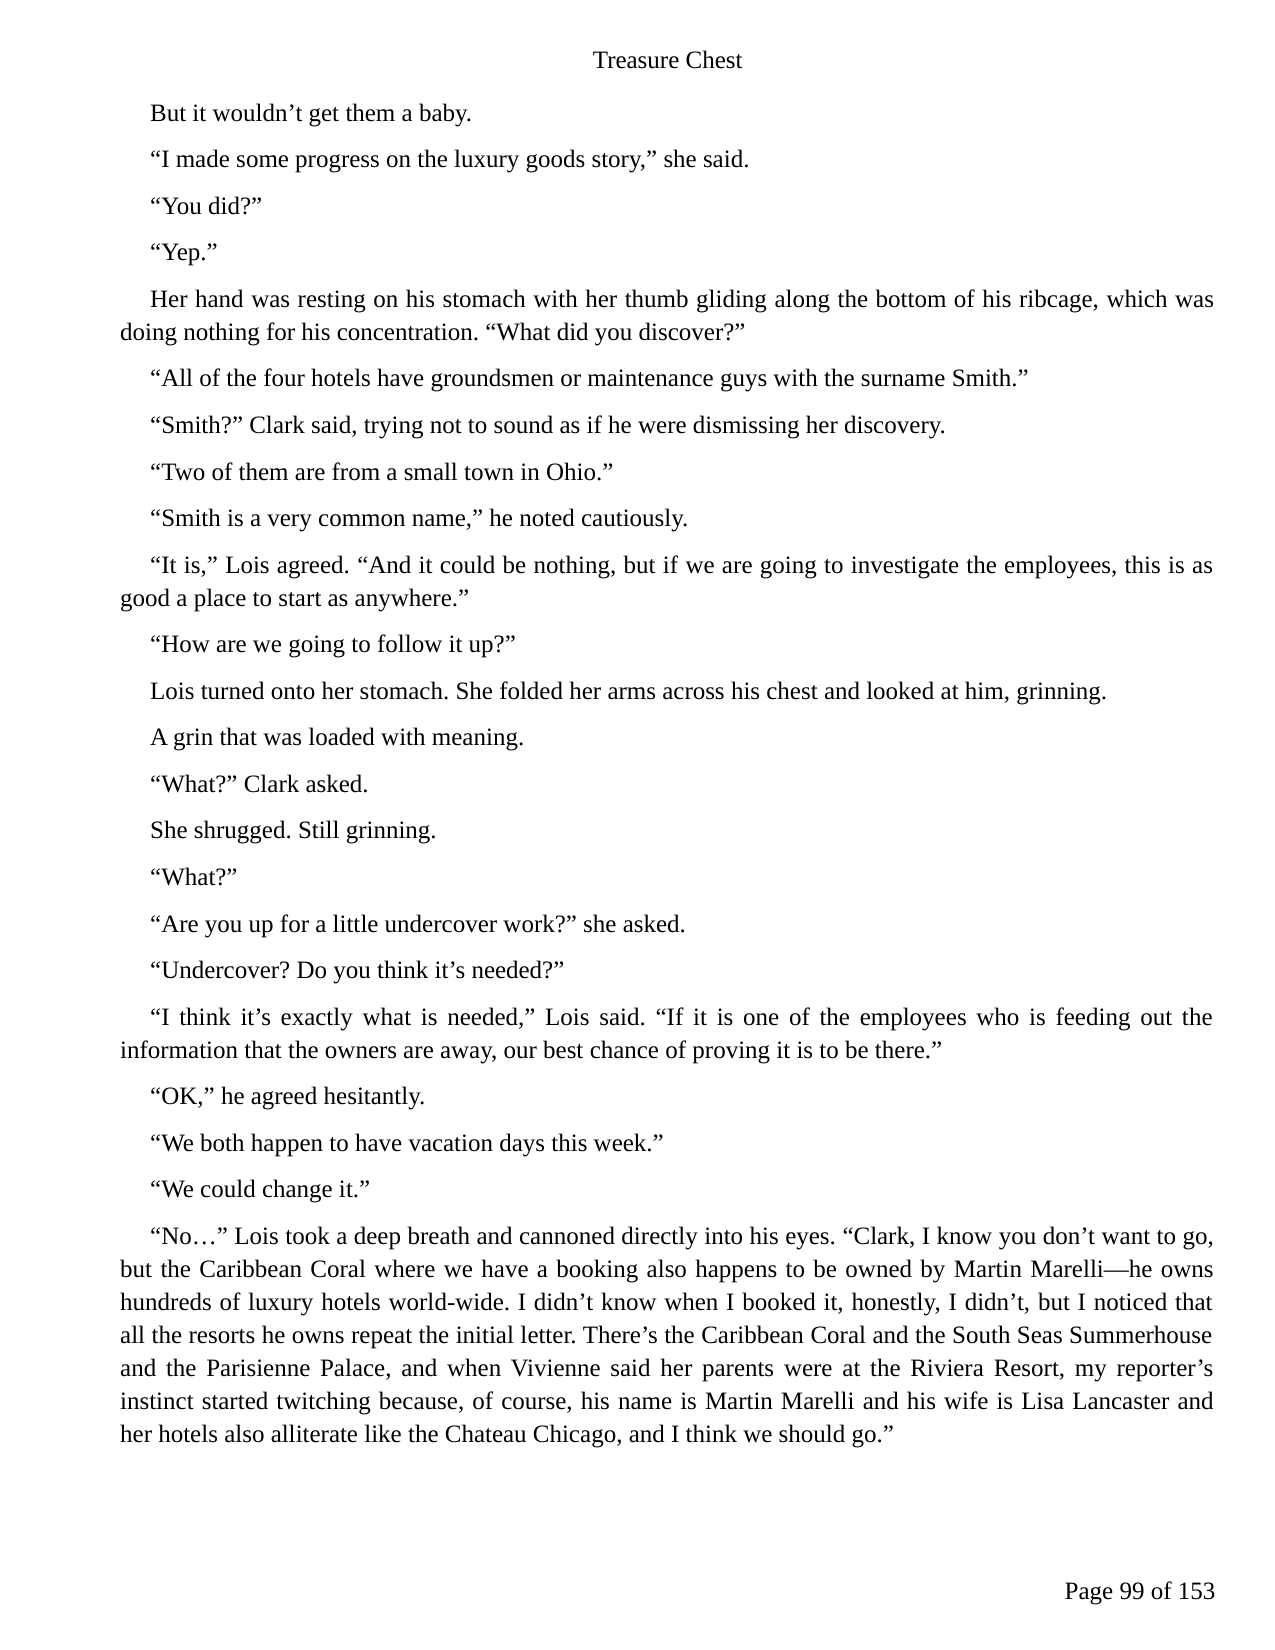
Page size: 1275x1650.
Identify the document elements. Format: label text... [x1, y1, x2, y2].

text Lois turned onto her stomach. She folded her arms across his chest and looked at him, grinning. [120, 676, 1215, 705]
text “You did?” [120, 191, 1215, 219]
text “We both happen to have vacation days this week.” [120, 1128, 1215, 1157]
text A grin that was loaded with meaning. [120, 722, 1215, 751]
text “OK,” he agreed hesitantly. [120, 1081, 1215, 1110]
text “It is,” Lois agreed. “And it could be nothing, but if we are going to investigate the employees, this is as good a place to start as anywhere.” [120, 550, 1215, 612]
text “All of the four hotels have groundsmen or maintenance guys with the surname Smith.” [120, 363, 1215, 392]
text She shrugged. Still grinning. [120, 816, 1215, 844]
text “What?” [120, 862, 1215, 891]
text “I think it’s exactly what is needed,” Lois said. “If it is one of the employees who is feeding out the information that the owners are away, our best chance of proving it is to be there.” [120, 1002, 1215, 1064]
text “Smith?” Clark said, trying not to sound as if he were dismissing her discovery. [120, 410, 1215, 439]
text “No…” Lois took a deep breath and cannoned directly into his eyes. “Clark, I know you don’t want to go, but the Caribbean Coral where we have a booking also happens to be owned by Martin Marelli—he owns hundreds of luxury hotels world-wide. I didn’t know when I booked it, honestly, I didn’t, but I noticed that all the resorts he owns repeat the initial letter. There’s the Caribbean Coral and the South Seas Summerhouse and the Parisienne Palace, and when Vivienne said her parents were at the Riviera Resort, my reporter’s instinct started twitching because, of course, his name is Martin Marelli and his wife is Lisa Lancaster and her hotels also alliterate like the Chateau Chicago, and I think we should go.” [120, 1221, 1215, 1448]
text Her hand was resting on his stomach with her thumb gliding along the bottom of his ribcage, which was doing nothing for his concentration. “What did you discover?” [120, 284, 1215, 346]
text But it wouldn’t get them a baby. [120, 98, 1215, 126]
text “We could change it.” [120, 1174, 1215, 1203]
text “How are we going to follow it up?” [120, 629, 1215, 658]
text “Undercover? Do you think it’s needed?” [120, 955, 1215, 984]
text “I made some progress on the luxury goods story,” she said. [120, 144, 1215, 173]
text “Are you up for a little undercover work?” she asked. [120, 909, 1215, 937]
text “Yep.” [120, 237, 1215, 266]
text “Smith is a very common name,” he noted cautiously. [120, 503, 1215, 532]
text “Two of them are from a small town in Ohio.” [120, 457, 1215, 485]
text “What?” Clark asked. [120, 769, 1215, 798]
